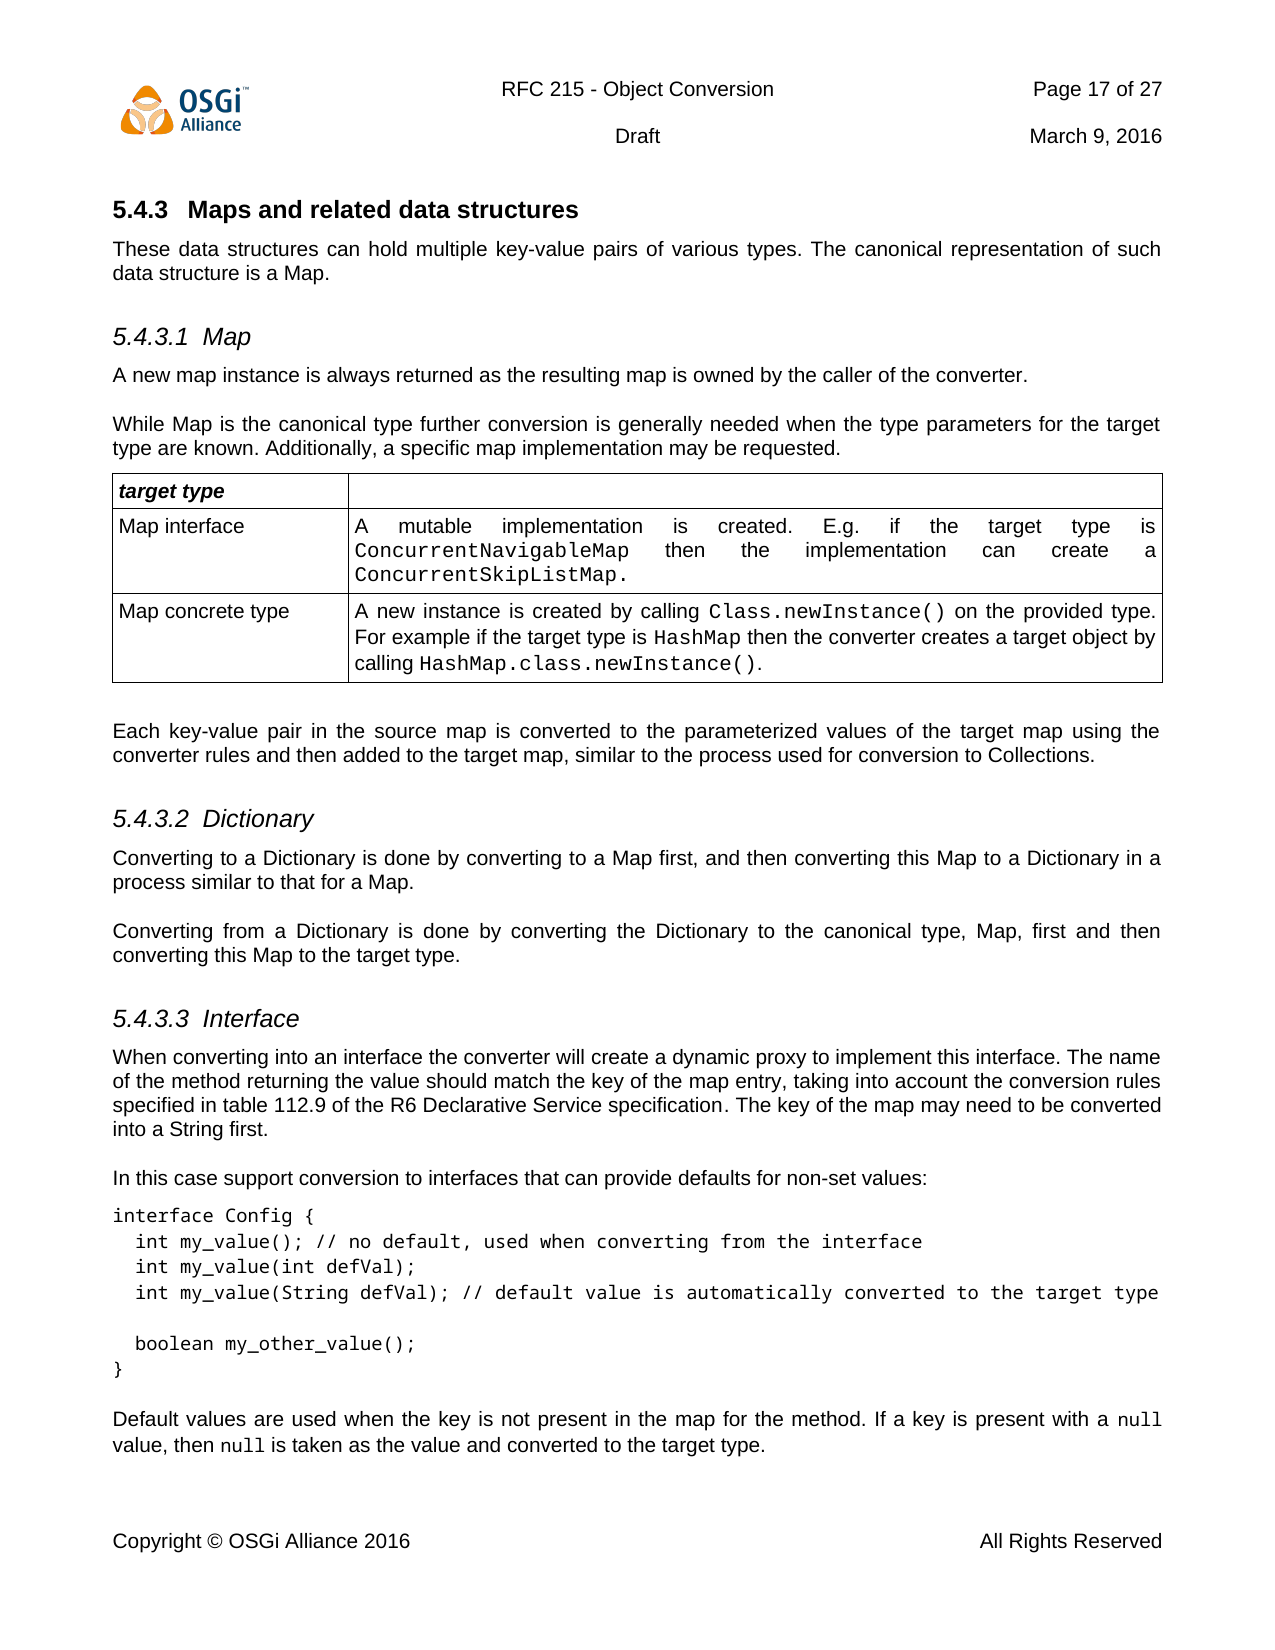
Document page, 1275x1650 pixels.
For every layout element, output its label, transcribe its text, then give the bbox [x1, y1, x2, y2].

text A new map instance is always returned as the resulting map is owned by the caller of the converter. [112, 363, 1162, 387]
table_cell A new instance is created by calling Class.newInstance() on the provided type. For example if the target type is HashMap then the converter creates a target object by calling HashMap.class.newInstance(). [349, 594, 1162, 682]
table_cell Map concrete type [113, 594, 348, 682]
text When converting into an interface the converter will create a dynamic proxy to implement this interface. The name of the method returning the value should match the key of the map entry, taking into account the conversion rules specified in table 112.9 of the R6 Declarative Service specification. The key of the map may need to be converted into a String first. [112, 1045, 1162, 1141]
text int my_value(); // no default, used when converting from the interface [112, 1228, 1162, 1253]
table_cell Map interface [113, 509, 348, 593]
text int my_value(String defVal); // default value is automatically converted to the target type [112, 1279, 1162, 1304]
table_header target type [113, 474, 348, 508]
text In this case support conversion to interfaces that can provide defaults for non-set values: [112, 1166, 1162, 1190]
subtitle Dictionary [112, 804, 1162, 833]
text These data structures can hold multiple key-value pairs of various types. The canonical representation of such data structure is a Map. [112, 237, 1162, 284]
text boolean my_other_value(); [112, 1330, 1162, 1356]
text int my_value(int defVal); [112, 1253, 1162, 1279]
text Default values are used when the key is not present in the map for the method. If a key is present with a null value, then null is taken as the value and converted to the target type. [112, 1407, 1162, 1458]
text While Map is the canonical type further conversion is generally needed when the type parameters for the target type are known. Additionally, a specific map implementation may be requested. [112, 412, 1162, 460]
subtitle Maps and related data structures [112, 195, 1162, 224]
subtitle Interface [112, 1004, 1162, 1033]
text interface Config { [112, 1202, 1162, 1228]
text Converting to a Dictionary is done by converting to a Map first, and then converting this Map to a Dictionary in a process similar to that for a Map. [112, 846, 1162, 893]
table_cell A mutable implementation is created. E.g. if the target type is ConcurrentNavigableMap then the implementation can create a ConcurrentSkipListMap. [349, 509, 1162, 593]
text Converting from a Dictionary is done by converting the Dictionary to the canonical type, Map, first and then converting this Map to the target type. [112, 918, 1162, 966]
table_header [349, 474, 1162, 508]
picture [113, 78, 257, 142]
text Each key-value pair in the source map is converted to the parameterized values of the target map using the converter rules and then added to the target map, similar to the process used for conversion to Collections. [112, 719, 1162, 767]
text } [112, 1356, 1162, 1381]
subtitle Map [112, 322, 1162, 351]
